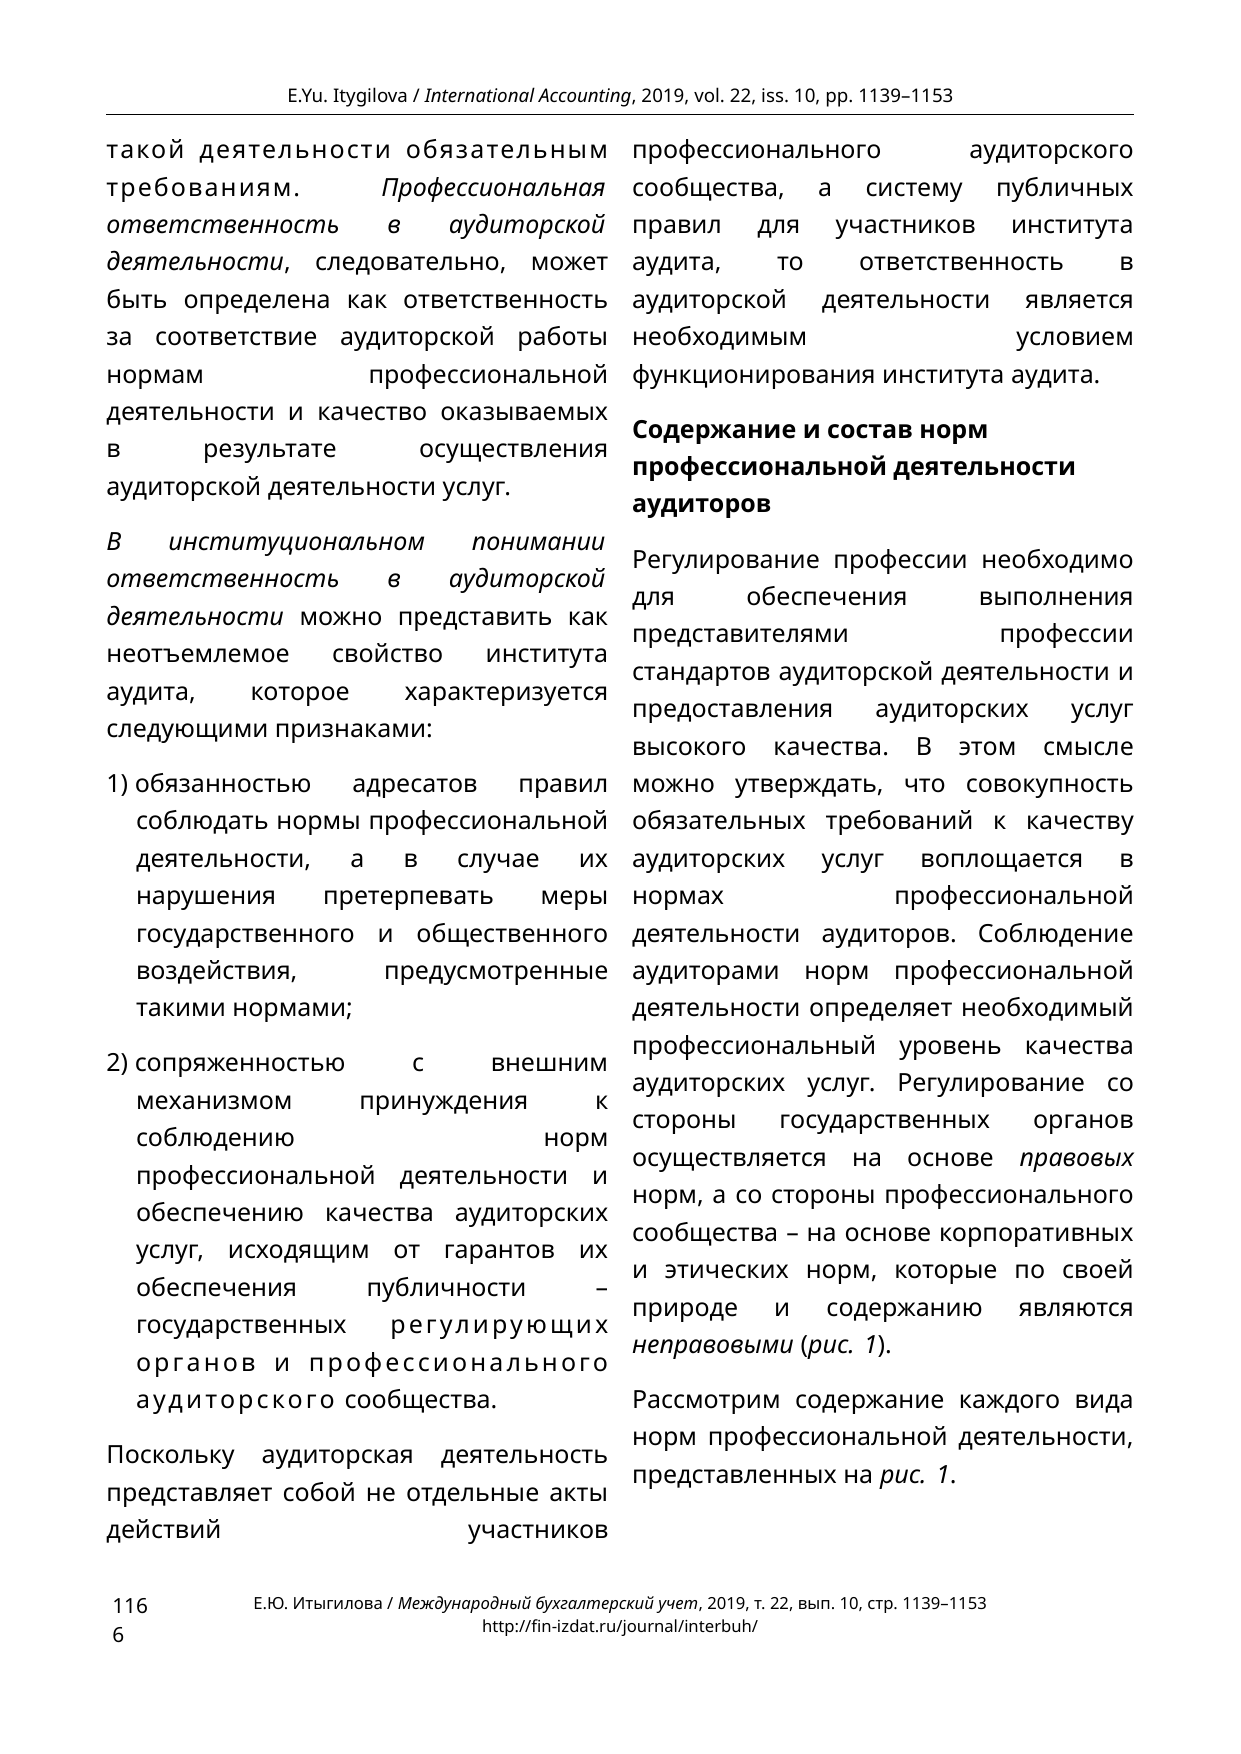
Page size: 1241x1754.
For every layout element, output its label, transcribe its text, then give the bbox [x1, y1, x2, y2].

text Рассмотрим содержание каждого вида норм профессиональной деятельности, представленных на рис. 1. [632, 1382, 1134, 1491]
list сопряженностью с внешним механизмом принуждения к соблюдению норм профессиональной деятельности и обеспечению качества аудиторских услуг, исходящим от гарантов их обеспечения публичности – государственных регулирующих органов и профессионального аудиторского сообщества. [106, 1045, 608, 1416]
text В институциональном понимании ответственность в аудиторской деятельности можно представить как неотъемлемое свойство института аудита, которое характеризуется следующими признаками: [106, 523, 608, 744]
text профессионального аудиторского сообщества, а систему публичных правил для участников института аудита, то ответственность в аудиторской деятельности является необходимым условием функционирования института аудита. [632, 132, 1134, 390]
text Регулирование профессии необходимо для обеспечения выполнения представителями профессии стандартов аудиторской деятельности и предоставления аудиторских услуг высокого качества. В этом смысле можно утверждать, что совокупность обязательных требований к качеству аудиторских услуг воплощается в нормах профессиональной деятельности аудиторов. Соблюдение аудиторами норм профессиональной деятельности определяет необходимый профессиональный уровень качества аудиторских услуг. Регулирование со стороны государственных органов осуществляется на основе правовых норм, а со стороны профессионального сообщества – на основе корпоративных и этических норм, которые по своей природе и содержанию являются неправовыми (рис. 1). [632, 541, 1134, 1361]
text такой деятельности обязательным требованиям. Профессиональная ответственность в аудиторской деятельности, следовательно, может быть определена как ответственность за соответствие аудиторской работы нормам профессиональной деятельности и качество оказываемых в результате осуществления аудиторской деятельности услуг. [106, 132, 608, 502]
list обязанностью адресатов правил соблюдать нормы профессиональной деятельности, а в случае их нарушения претерпевать меры государственного и общественного воздействия, предусмотренные такими нормами; [106, 766, 608, 1024]
text Поскольку аудиторская деятельность представляет собой не отдельные акты действий участников [106, 1437, 608, 1546]
text Содержание и состав норм профессиональной деятельности аудиторов [632, 411, 1134, 520]
